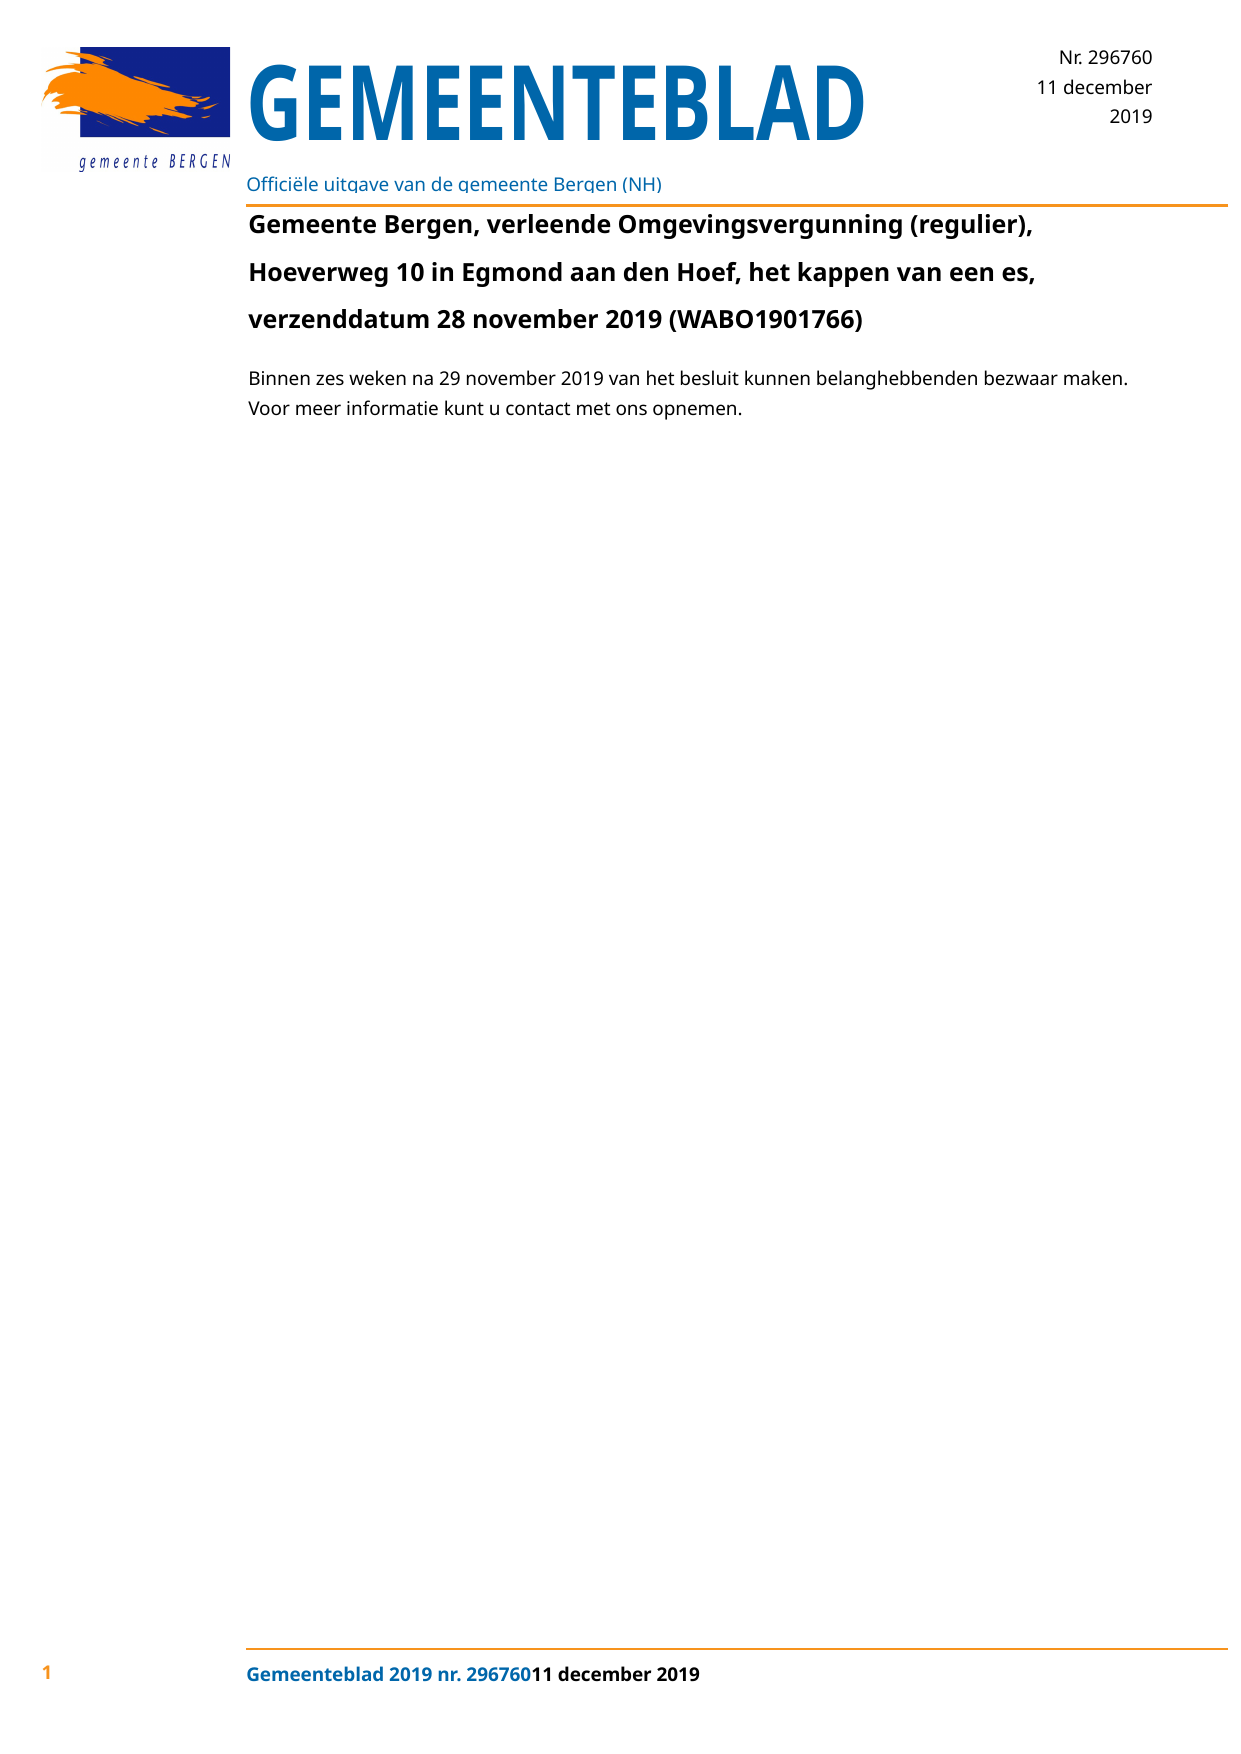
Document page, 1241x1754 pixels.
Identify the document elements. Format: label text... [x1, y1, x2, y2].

picture [41, 47, 231, 172]
text Gemeente Bergen, verleende Omgevingsvergunning (regulier), Hoeverweg 10 in Egmond aan den Hoef, het kappen van een es, verzenddatum 28 november 2019 (WABO1901766) [248, 207, 1152, 336]
text Binnen zes weken na 29 november 2019 van het besluit kunnen belanghebbenden bezwaar maken. Voor meer informatie kunt u contact met ons opnemen. [248, 366, 1152, 421]
